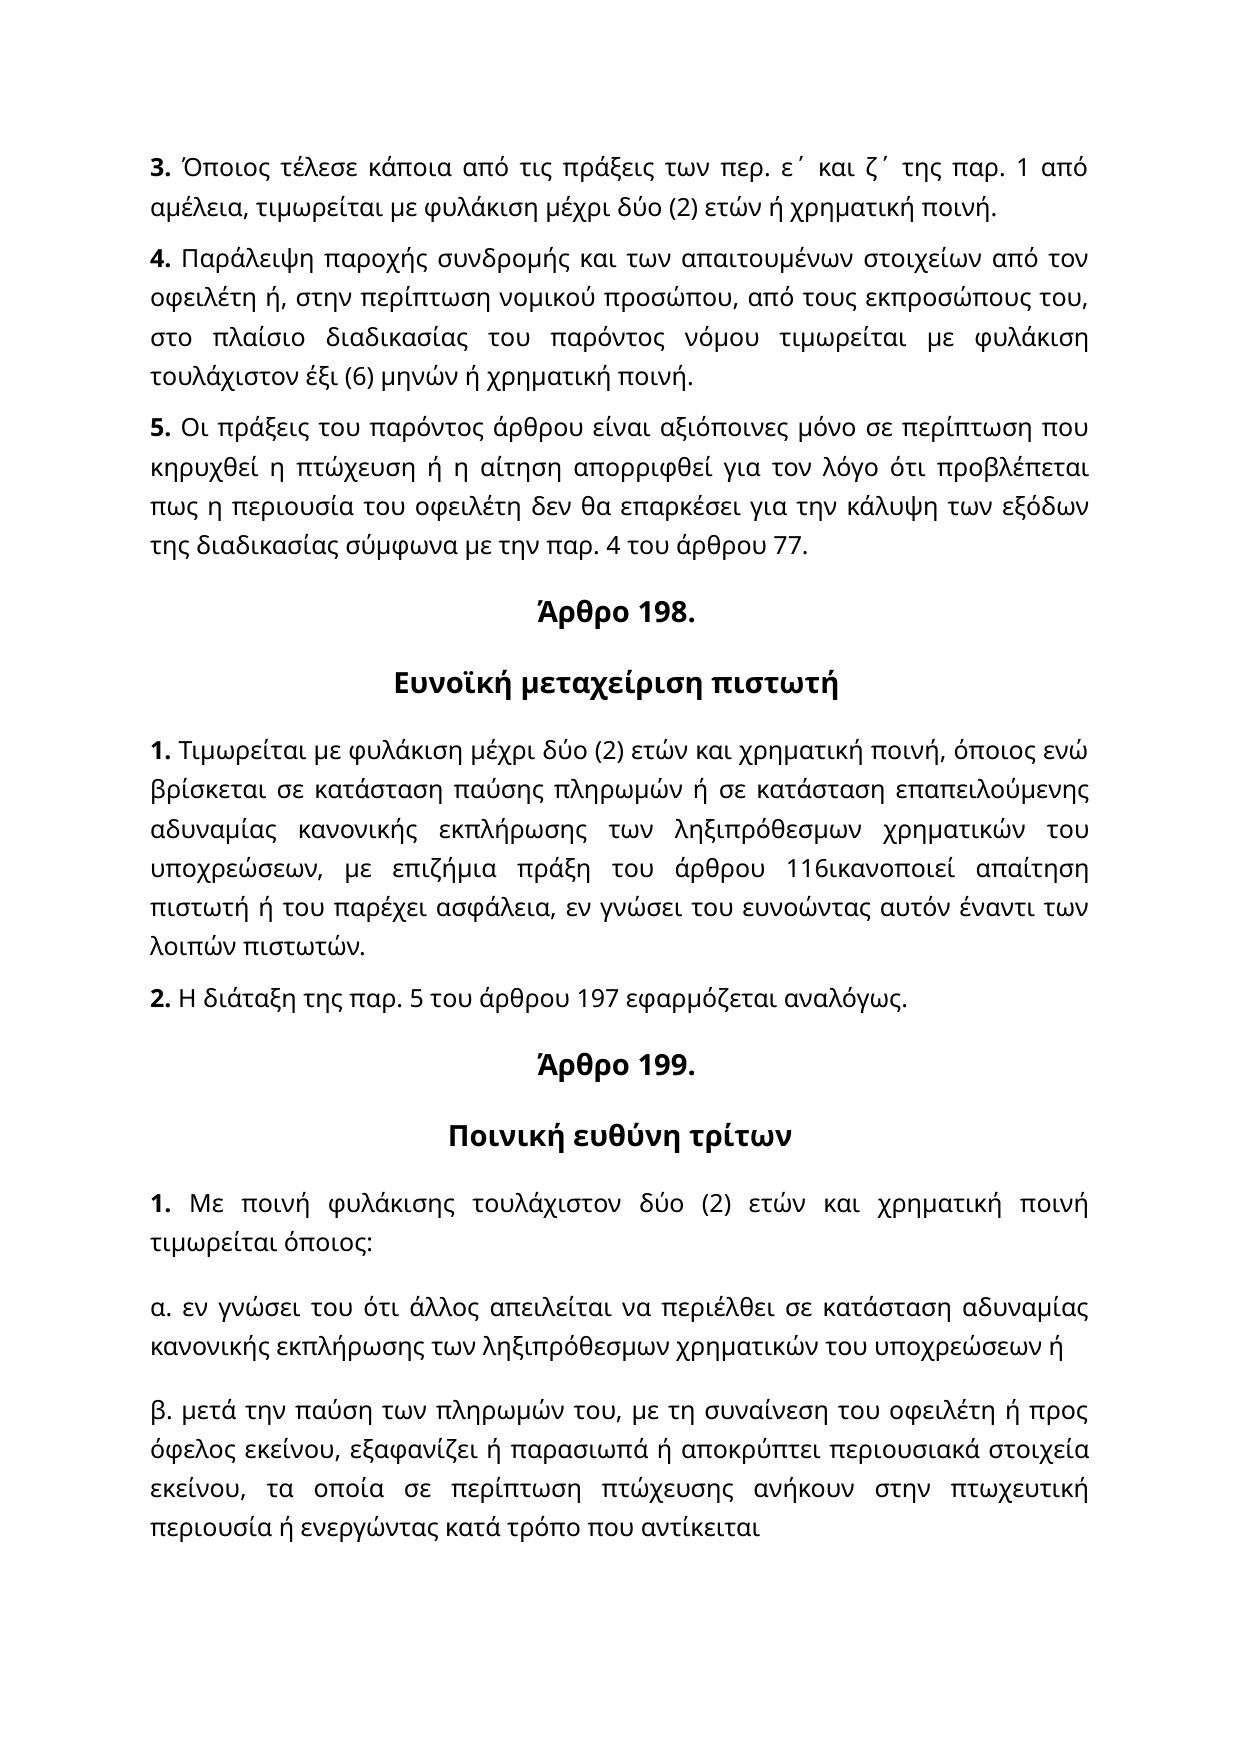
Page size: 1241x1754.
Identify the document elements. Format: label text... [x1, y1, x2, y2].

subtitle Ποινική ευθύνη τρίτων [150, 1115, 1090, 1155]
text 1. Τιμωρείται με φυλάκιση μέχρι δύο (2) ετών και χρηματική ποινή, όποιος ενώ βρίσκεται σε κατάσταση παύσης πληρωμών ή σε κατάσταση επαπειλούμενης αδυναμίας κανονικής εκπλήρωσης των ληξιπρόθεσμων χρηματικών του υποχρεώσεων, με επιζήμια πράξη του άρθρου 116ικανοποιεί απαίτηση πιστωτή ή του παρέχει ασφάλεια, εν γνώσει του ευνοώντας αυτόν έναντι των λοιπών πιστωτών. [150, 733, 1090, 963]
subtitle Άρθρο 199. [150, 1044, 1090, 1084]
text α. εν γνώσει του ότι άλλος απειλείται να περιέλθει σε κατάσταση αδυναμίας κανονικής εκπλήρωσης των ληξιπρόθεσμων χρηματικών του υποχρεώσεων ή [150, 1289, 1090, 1362]
text 4. Παράλειψη παροχής συνδρομής και των απαιτουμένων στοιχείων από τον οφειλέτη ή, στην περίπτωση νομικού προσώπου, από τους εκπροσώπους του, στο πλαίσιο διαδικασίας του παρόντος νόμου τιμωρείται με φυλάκιση τουλάχιστον έξι (6) μηνών ή χρηματική ποινή. [150, 241, 1090, 392]
text 1. Με ποινή φυλάκισης τουλάχιστον δύο (2) ετών και χρηματική ποινή τιμωρείται όποιος: [150, 1186, 1090, 1259]
subtitle Άρθρο 198. [150, 592, 1090, 631]
text 3. Όποιος τέλεσε κάποια από τις πράξεις των περ. ε΄ και ζ΄ της παρ. 1 από αμέλεια, τιμωρείται με φυλάκιση μέχρι δύο (2) ετών ή χρηματική ποινή. [150, 150, 1090, 223]
text 5. Οι πράξεις του παρόντος άρθρου είναι αξιόποινες μόνο σε περίπτωση που κηρυχθεί η πτώχευση ή η αίτηση απορριφθεί για τον λόγο ότι προβλέπεται πως η περιουσία του οφειλέτη δεν θα επαρκέσει για την κάλυψη των εξόδων της διαδικασίας σύμφωνα με την παρ. 4 του άρθρου 77. [150, 410, 1090, 562]
subtitle Ευνοϊκή μεταχείριση πιστωτή [150, 662, 1090, 702]
text β. μετά την παύση των πληρωμών του, με τη συναίνεση του οφειλέτη ή προς όφελος εκείνου, εξαφανίζει ή παρασιωπά ή αποκρύπτει περιουσιακά στοιχεία εκείνου, τα οποία σε περίπτωση πτώχευσης ανήκουν στην πτωχευτική περιουσία ή ενεργώντας κατά τρόπο που αντίκειται [150, 1392, 1090, 1544]
text 2. Η διάταξη της παρ. 5 του άρθρου 197 εφαρμόζεται αναλόγως. [150, 980, 1090, 1014]
